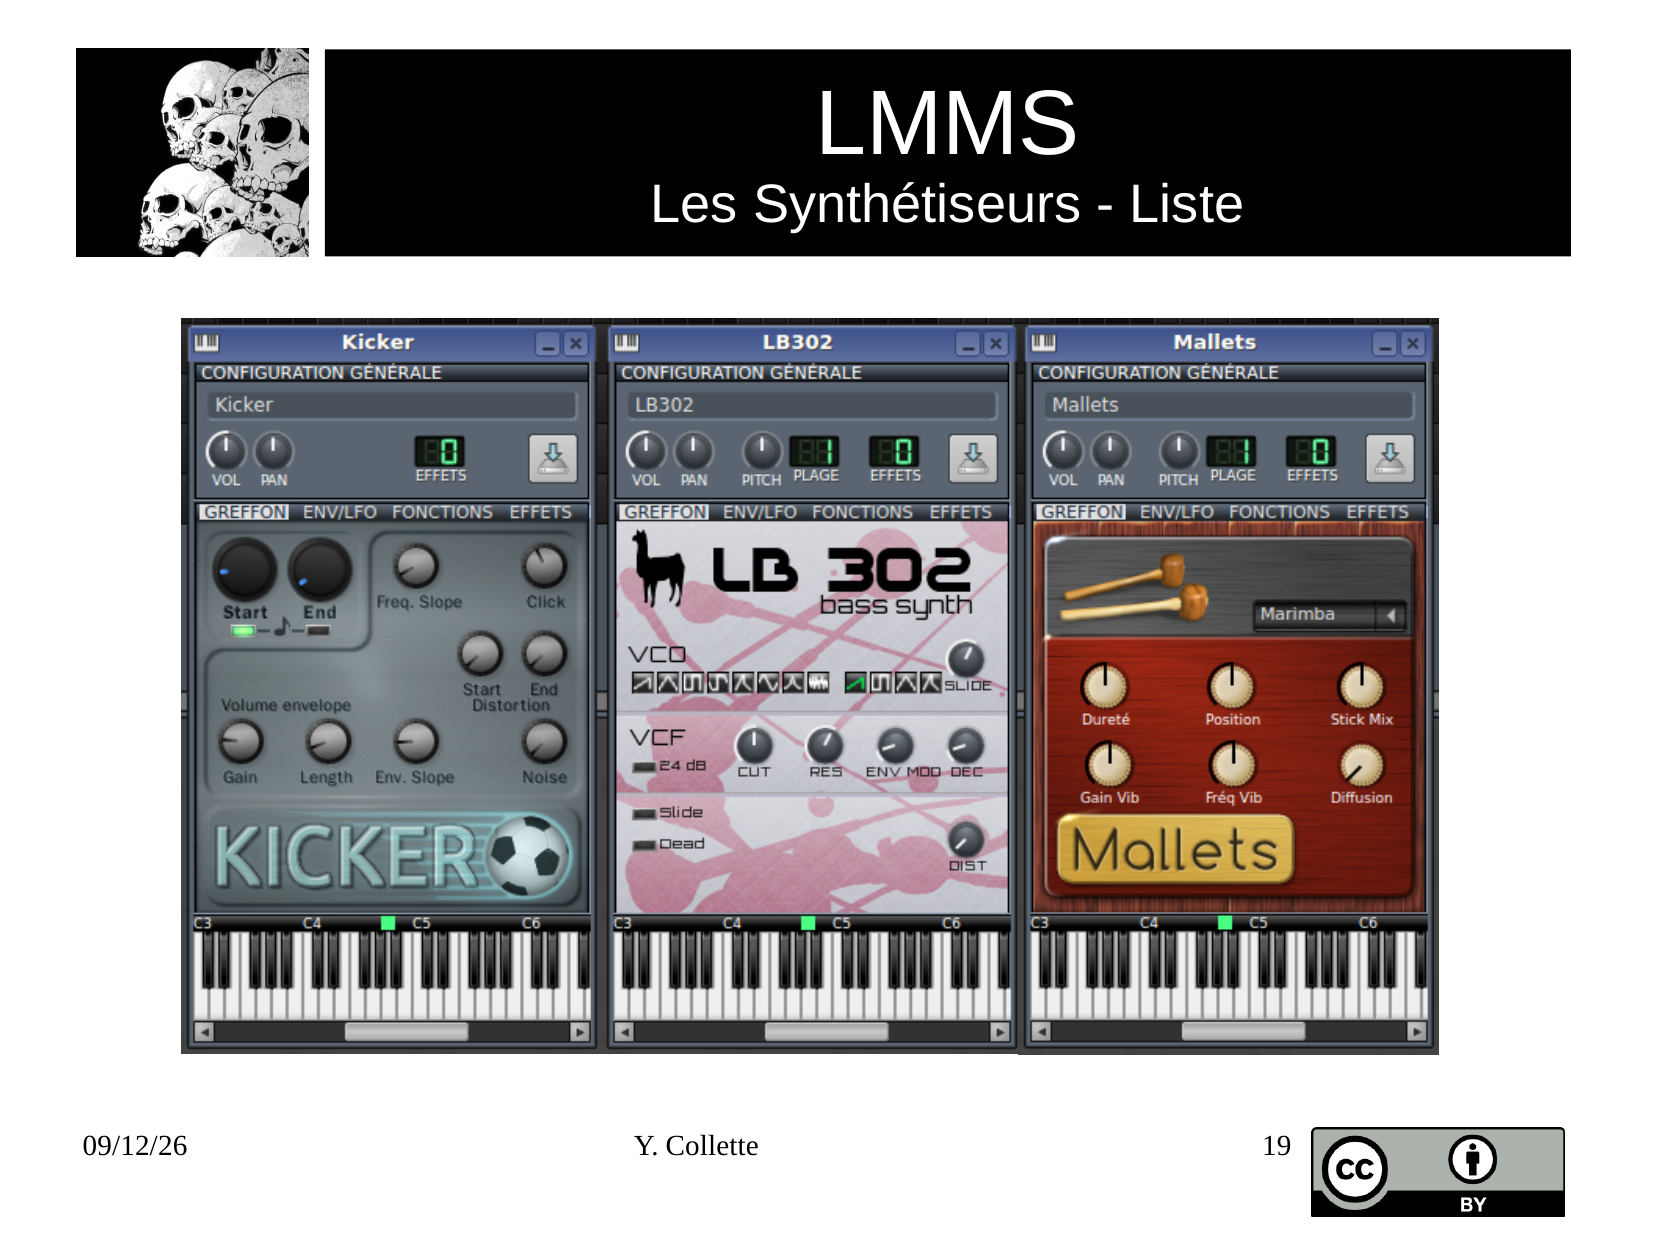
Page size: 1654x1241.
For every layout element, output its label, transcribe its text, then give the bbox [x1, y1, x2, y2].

picture [1311, 1127, 1565, 1217]
picture [181, 318, 1439, 1055]
picture [76, 48, 309, 257]
title LMMS Les Synthétiseurs - Liste [324, 49, 1571, 257]
